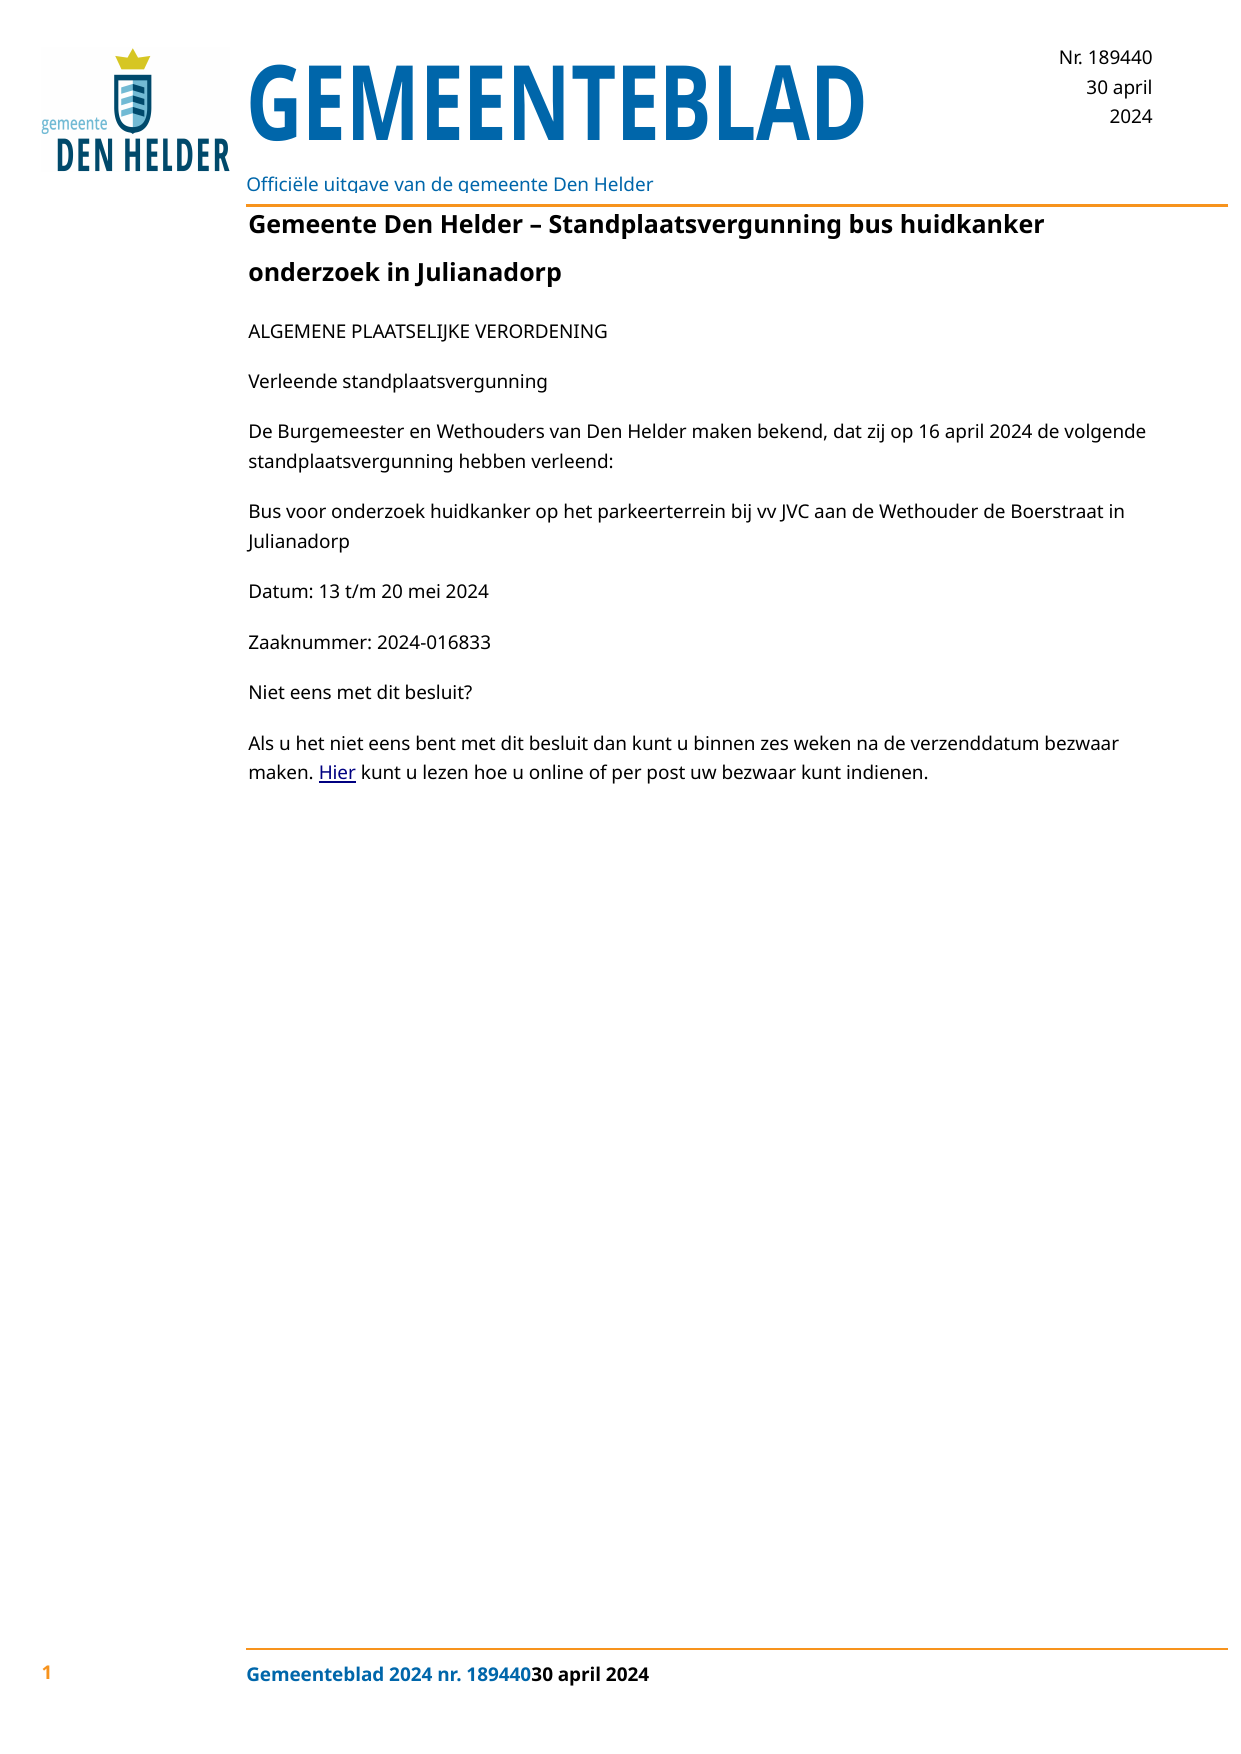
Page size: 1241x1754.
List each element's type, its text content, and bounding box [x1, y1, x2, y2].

text Als u het niet eens bent met dit besluit dan kunt u binnen zes weken na de verzenddatum bezwaar maken. Hier kunt u lezen hoe u online of per post uw bezwaar kunt indienen. [248, 730, 1152, 785]
picture [41, 47, 231, 172]
text Bus voor onderzoek huidkanker op het parkeerterrein bij vv JVC aan de Wethouder de Boerstraat in Julianadorp [248, 499, 1152, 554]
picture [220, 160, 224, 172]
text De Burgemeester en Wethouders van Den Helder maken bekend, dat zij op 16 april 2024 de volgende standplaatsvergunning hebben verleend: [248, 419, 1152, 474]
picture [182, 144, 187, 165]
text Gemeente Den Helder – Standplaatsvergunning bus huidkanker onderzoek in Julianadorp [248, 207, 1152, 288]
text Zaaknummer: 2024-016833 [248, 629, 1152, 655]
picture [63, 144, 68, 165]
text Niet eens met dit besluit? [248, 679, 1152, 705]
picture [130, 157, 135, 172]
text Verleende standplaatsvergunning [248, 368, 1152, 394]
picture [100, 154, 106, 172]
text ALGEMENE PLAATSELIJKE VERORDENING [248, 318, 1152, 344]
text Datum: 13 t/m 20 mei 2024 [248, 579, 1152, 604]
